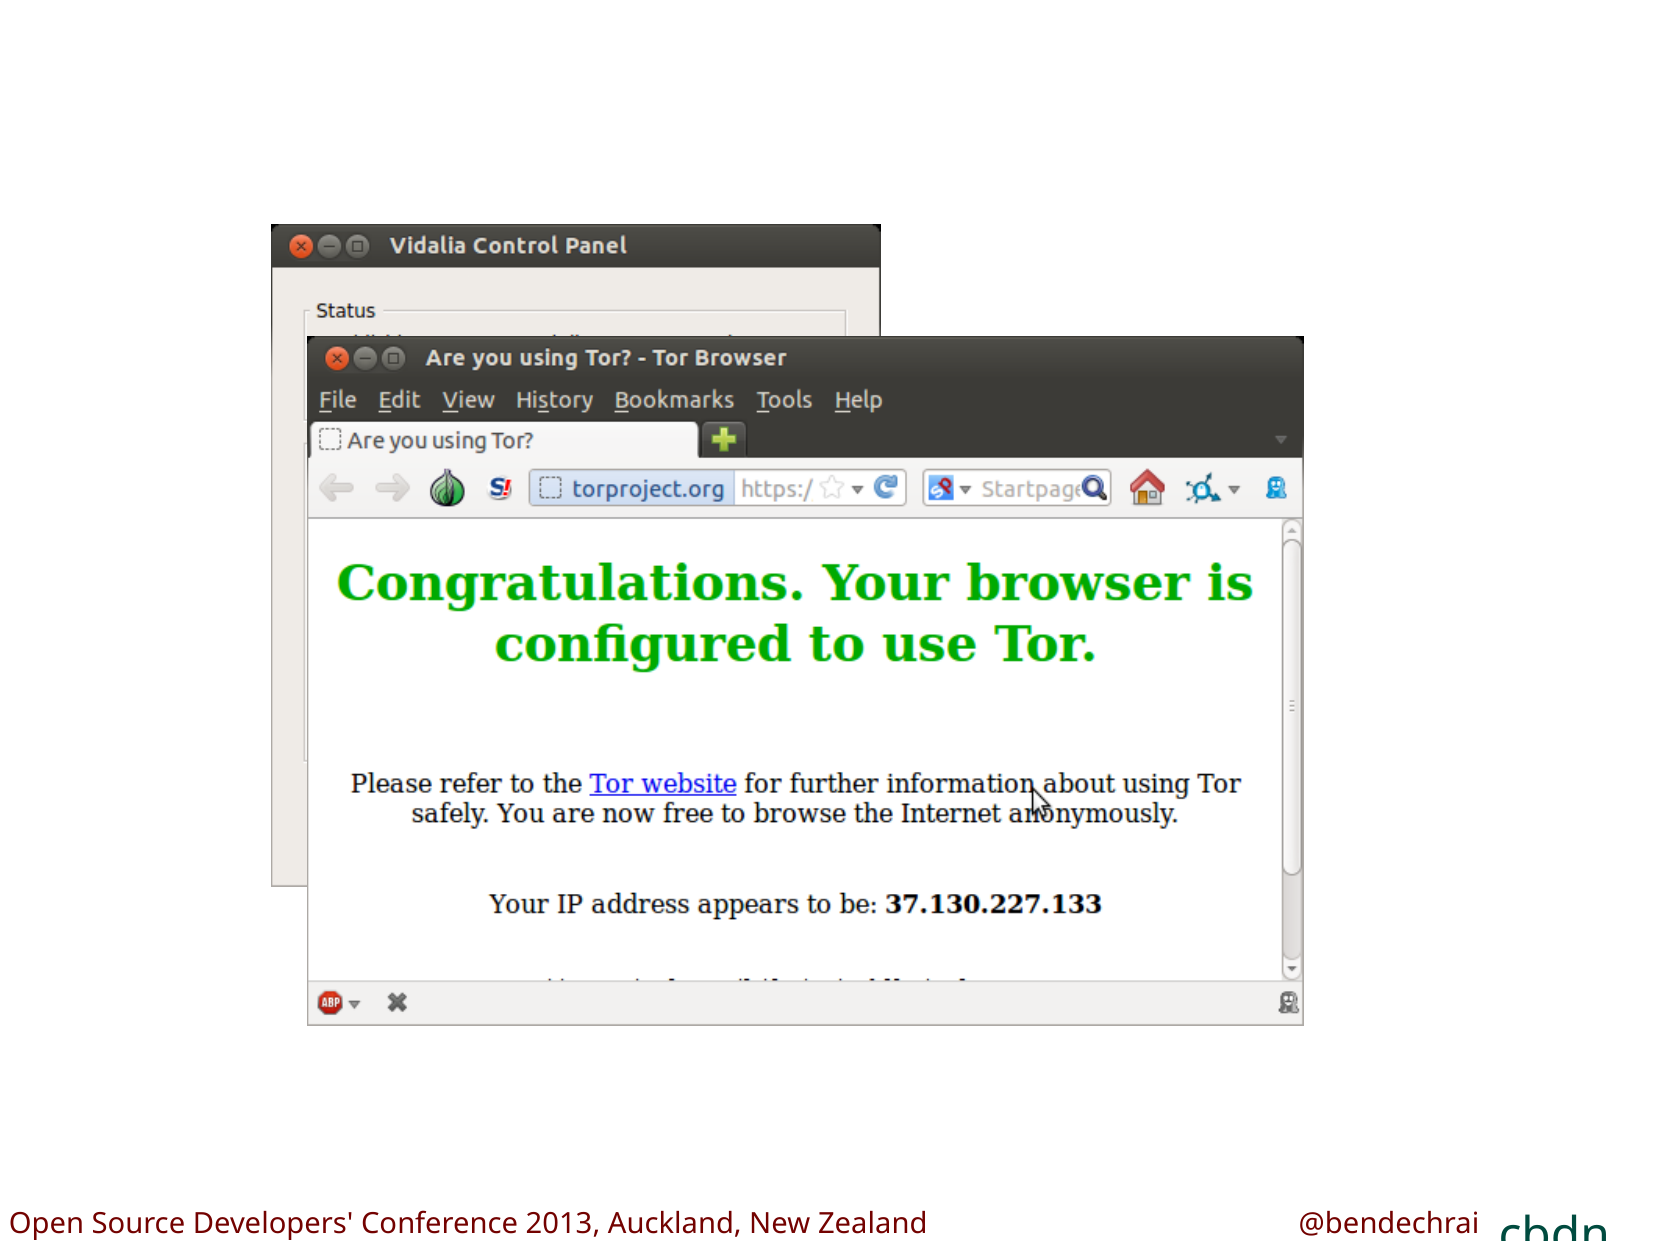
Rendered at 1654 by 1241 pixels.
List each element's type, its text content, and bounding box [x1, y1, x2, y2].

picture [271, 224, 1304, 1026]
text_box cbdn [1483, 1192, 1654, 1241]
text_box @bendechrai [1283, 1194, 1483, 1241]
text_box [914, 1219, 922, 1231]
text_box Open Source Developers' Conference 2013, Auckland, New Zealand [0, 1194, 914, 1241]
text_box [914, 1198, 1283, 1241]
